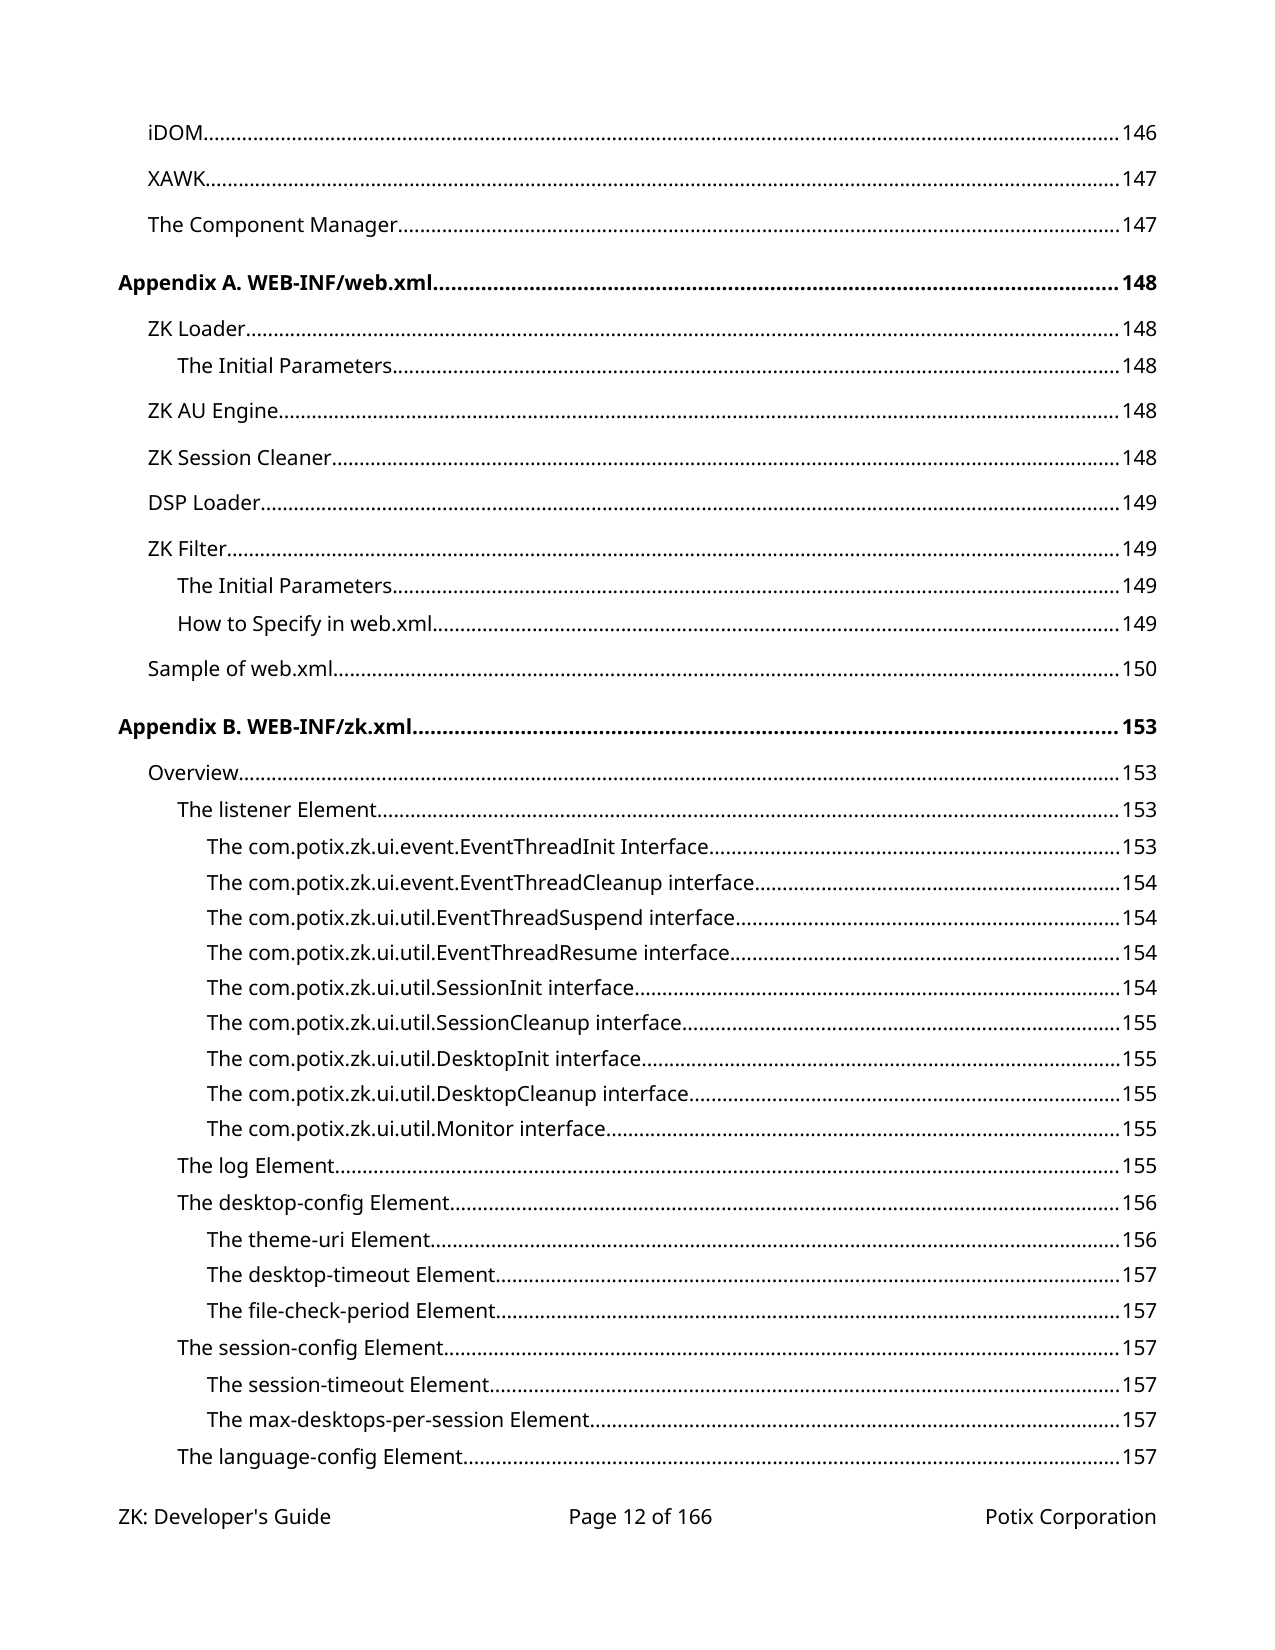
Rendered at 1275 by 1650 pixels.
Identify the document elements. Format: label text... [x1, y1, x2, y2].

text Sample of web.xml 150 [148, 654, 1157, 683]
text ZK Loader 148 [148, 314, 1157, 342]
text The language-config Element 157 [177, 1442, 1157, 1470]
text The Initial Parameters 149 [177, 572, 1157, 600]
text The com.potix.zk.ui.util.DesktopInit interface 155 [207, 1044, 1157, 1072]
text The session-timeout Element 157 [207, 1370, 1157, 1398]
text The log Element 155 [177, 1151, 1157, 1179]
text The com.potix.zk.ui.event.EventThreadCleanup interface 154 [207, 868, 1157, 896]
text XAWK 147 [148, 164, 1157, 192]
text The session-config Element 157 [177, 1333, 1157, 1361]
text The Initial Parameters 148 [177, 351, 1157, 379]
text iDOM 146 [148, 118, 1157, 146]
text The com.potix.zk.ui.util.SessionCleanup interface 155 [207, 1008, 1157, 1037]
text ZK AU Engine 148 [148, 397, 1157, 425]
text The com.potix.zk.ui.util.SessionInit interface 154 [207, 973, 1157, 1001]
text The max-desktops-per-session Element 157 [207, 1405, 1157, 1433]
text How to Specify in web.xml 149 [177, 609, 1157, 637]
text The com.potix.zk.ui.util.EventThreadResume interface 154 [207, 938, 1157, 966]
text The Component Manager 147 [148, 210, 1157, 238]
text ZK Session Cleaner 148 [148, 443, 1157, 471]
text The com.potix.zk.ui.util.Monitor interface 155 [207, 1114, 1157, 1142]
text The listener Element 153 [177, 795, 1157, 823]
text The desktop-config Element 156 [177, 1188, 1157, 1216]
text ZK Filter 149 [148, 534, 1157, 563]
text The com.potix.zk.ui.util.EventThreadSuspend interface 154 [207, 903, 1157, 931]
text Appendix A. WEB-INF/web.xml 148 [118, 268, 1157, 296]
text The com.potix.zk.ui.util.DesktopCleanup interface 155 [207, 1079, 1157, 1107]
text Appendix B. WEB-INF/zk.xml 153 [118, 712, 1157, 741]
text The theme-uri Element 156 [207, 1225, 1157, 1253]
text Overview 153 [148, 758, 1157, 786]
text The com.potix.zk.ui.event.EventThreadInit Interface 153 [207, 832, 1157, 861]
text The desktop-timeout Element 157 [207, 1261, 1157, 1289]
text DSP Loader 149 [148, 488, 1157, 517]
text The file-check-period Element 157 [207, 1296, 1157, 1324]
